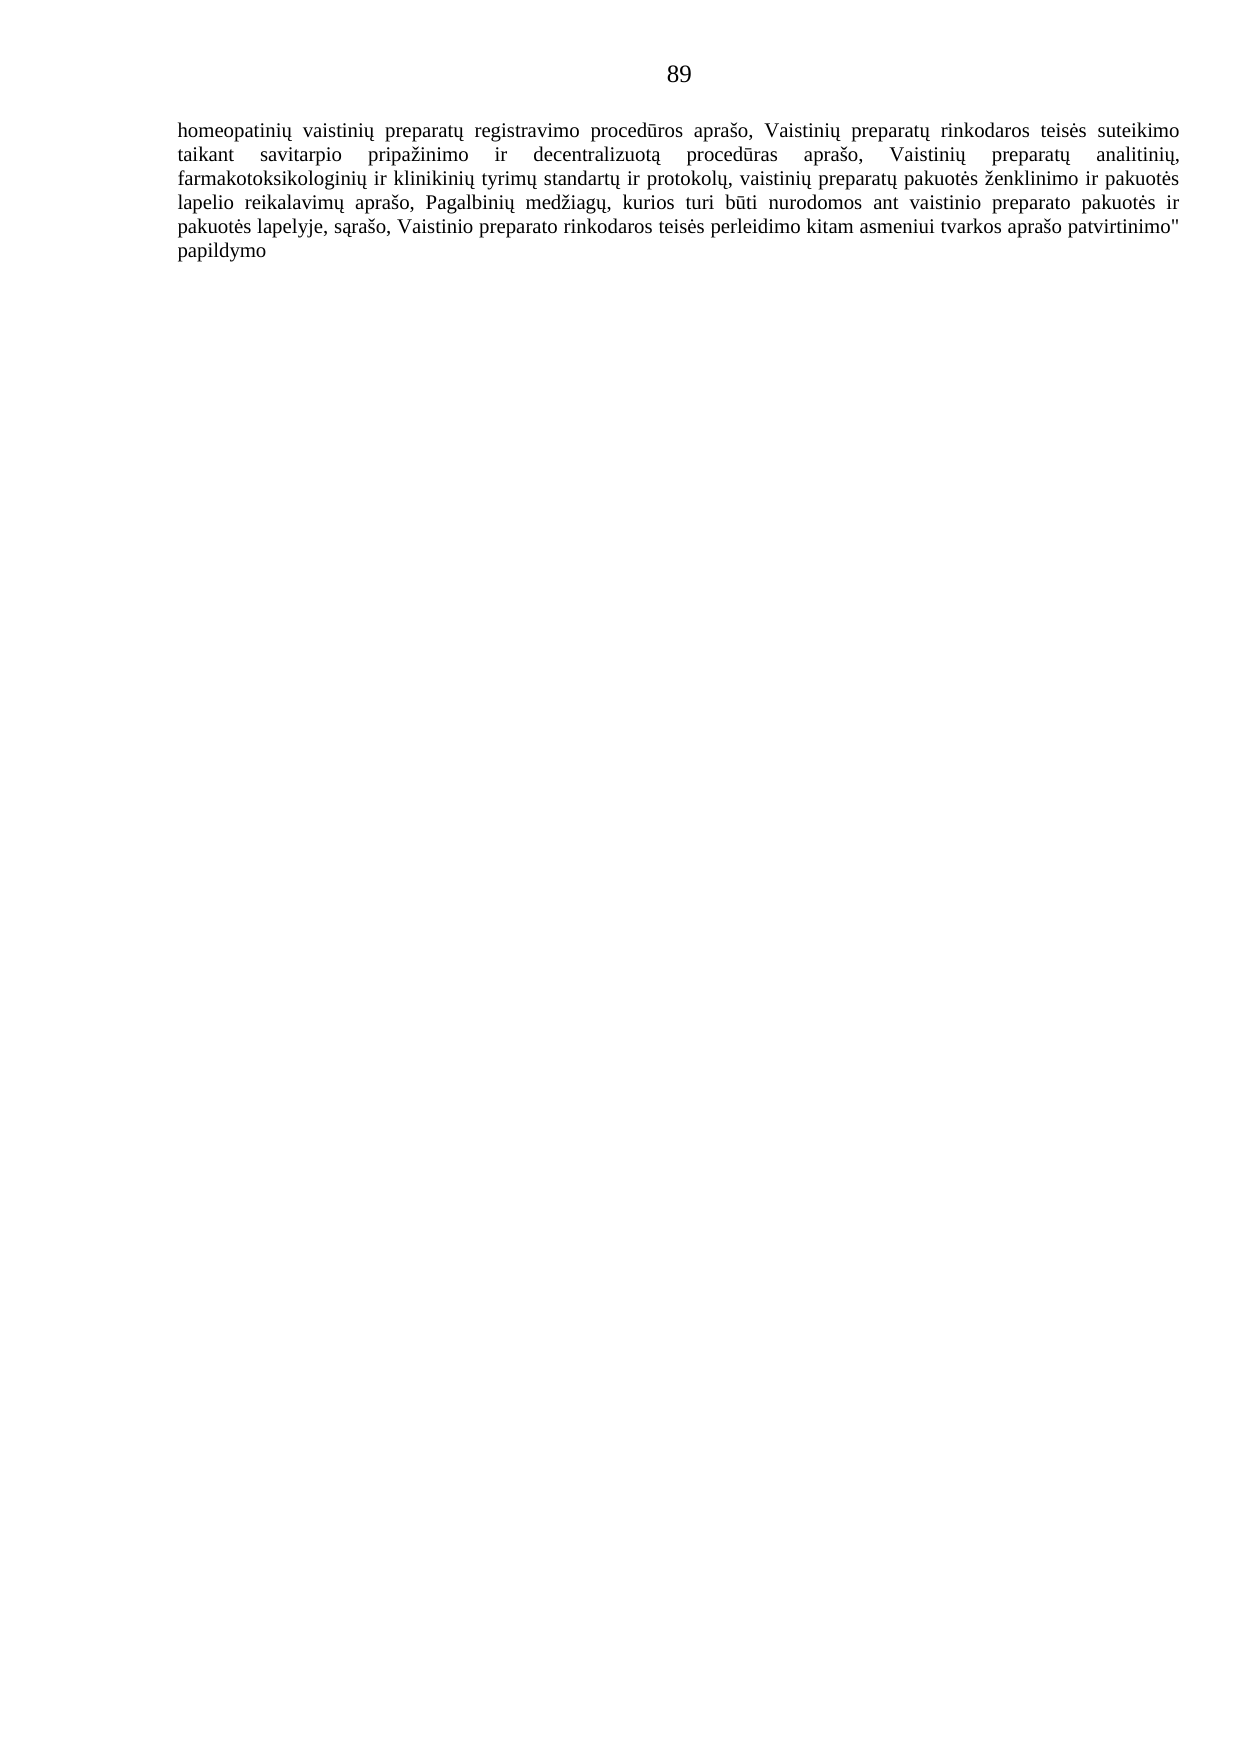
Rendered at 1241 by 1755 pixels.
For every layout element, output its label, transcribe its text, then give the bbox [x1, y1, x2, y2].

text homeopatinių vaistinių preparatų registravimo procedūros aprašo, Vaistinių preparatų rinkodaros teisės suteikimo taikant savitarpio pripažinimo ir decentralizuotą procedūras aprašo, Vaistinių preparatų analitinių, farmakotoksikologinių ir klinikinių tyrimų standartų ir protokolų, vaistinių preparatų pakuotės ženklinimo ir pakuotės lapelio reikalavimų aprašo, Pagalbinių medžiagų, kurios turi būti nurodomos ant vaistinio preparato pakuotės ir pakuotės lapelyje, sąrašo, Vaistinio preparato rinkodaros teisės perleidimo kitam asmeniui tvarkos aprašo patvirtinimo" papildymo [177, 118, 1181, 262]
